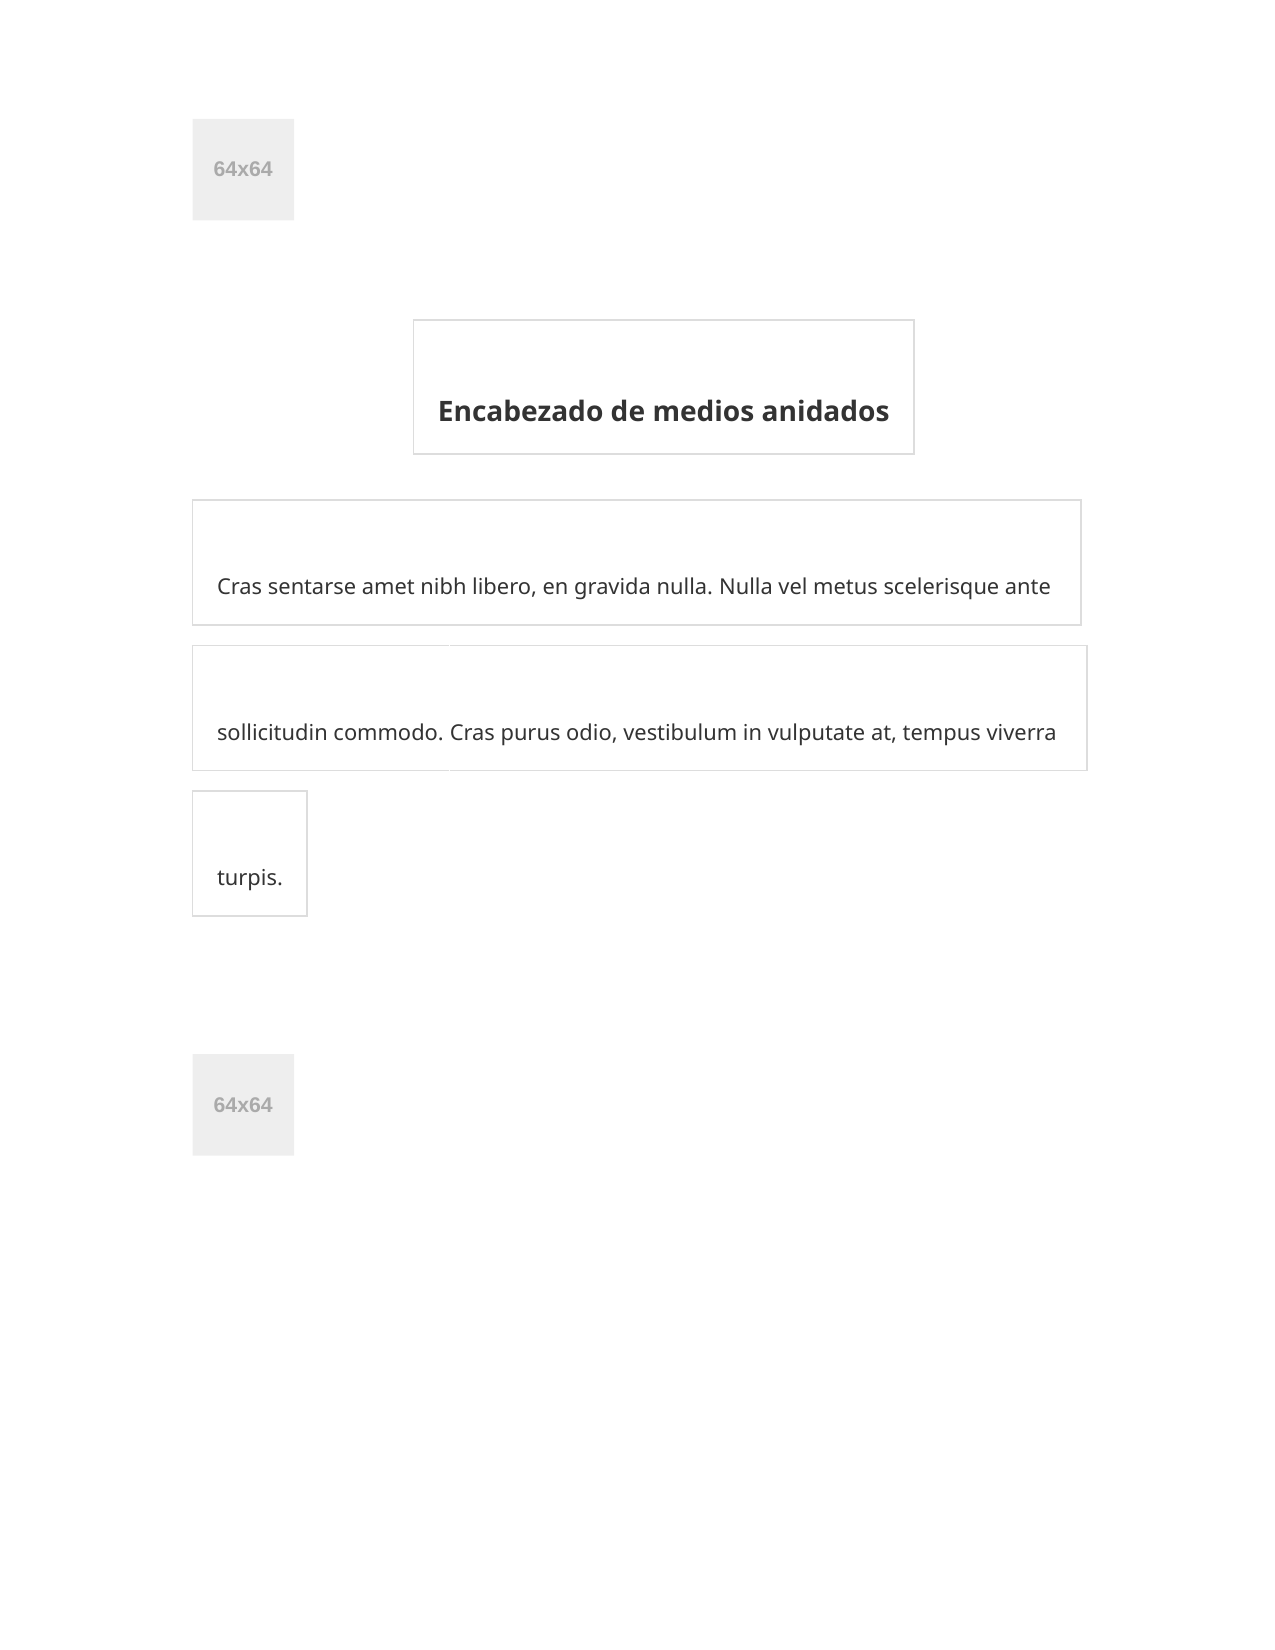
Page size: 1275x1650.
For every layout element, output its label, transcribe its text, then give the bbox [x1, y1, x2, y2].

subtitle [383, 319, 413, 454]
list Cras sentarse amet nibh libero, en gravida nulla. Nulla vel metus scelerisque ante sollicitudin commodo. Cras purus odio, vestibulum in vulputate at, tempus viverra turpis. [162, 499, 1157, 917]
subtitle Encabezado de medios anidados [414, 321, 913, 453]
subtitle [915, 319, 1157, 454]
